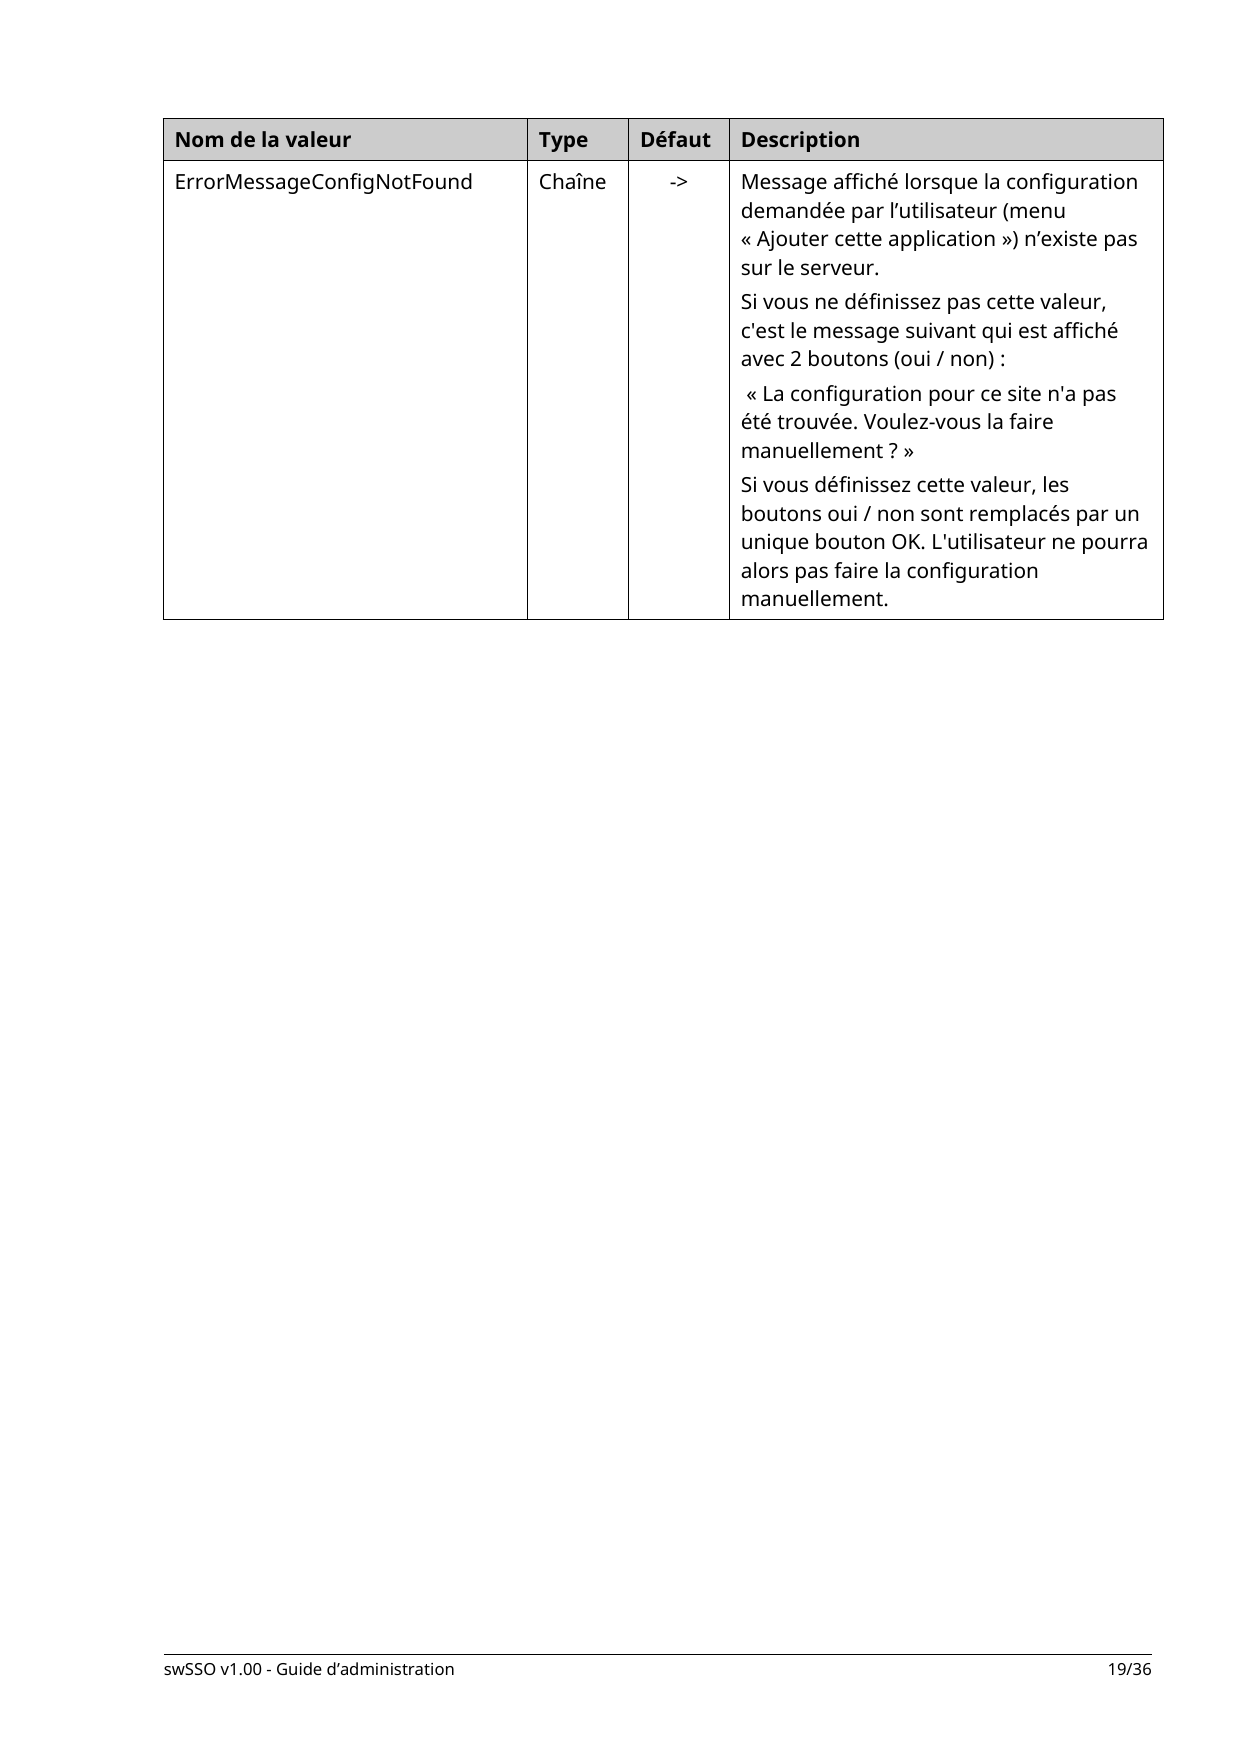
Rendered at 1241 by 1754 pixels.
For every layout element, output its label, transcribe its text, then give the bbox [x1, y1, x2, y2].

table_header Type [528, 119, 628, 160]
table_header Défaut [629, 119, 729, 160]
table_cell ErrorMessageConfigNotFound [164, 161, 527, 619]
table_cell -> [629, 161, 729, 619]
table_header Nom de la valeur [164, 119, 527, 160]
table_cell Message affiché lorsque la configuration demandée par l’utilisateur (menu « Ajouter cette application ») n’existe pas sur le serveur. Si vous ne définissez pas cette valeur, c'est le message suivant qui est affiché avec 2 boutons (oui / non) : « La configuration pour ce site n'a pas été trouvée. Voulez-vous la faire manuellement ? » Si vous définissez cette valeur, les boutons oui / non sont remplacés par un unique bouton OK. L'utilisateur ne pourra alors pas faire la configuration manuellement. [730, 161, 1163, 619]
table_cell Chaîne [528, 161, 628, 619]
table_header Description [730, 119, 1163, 160]
